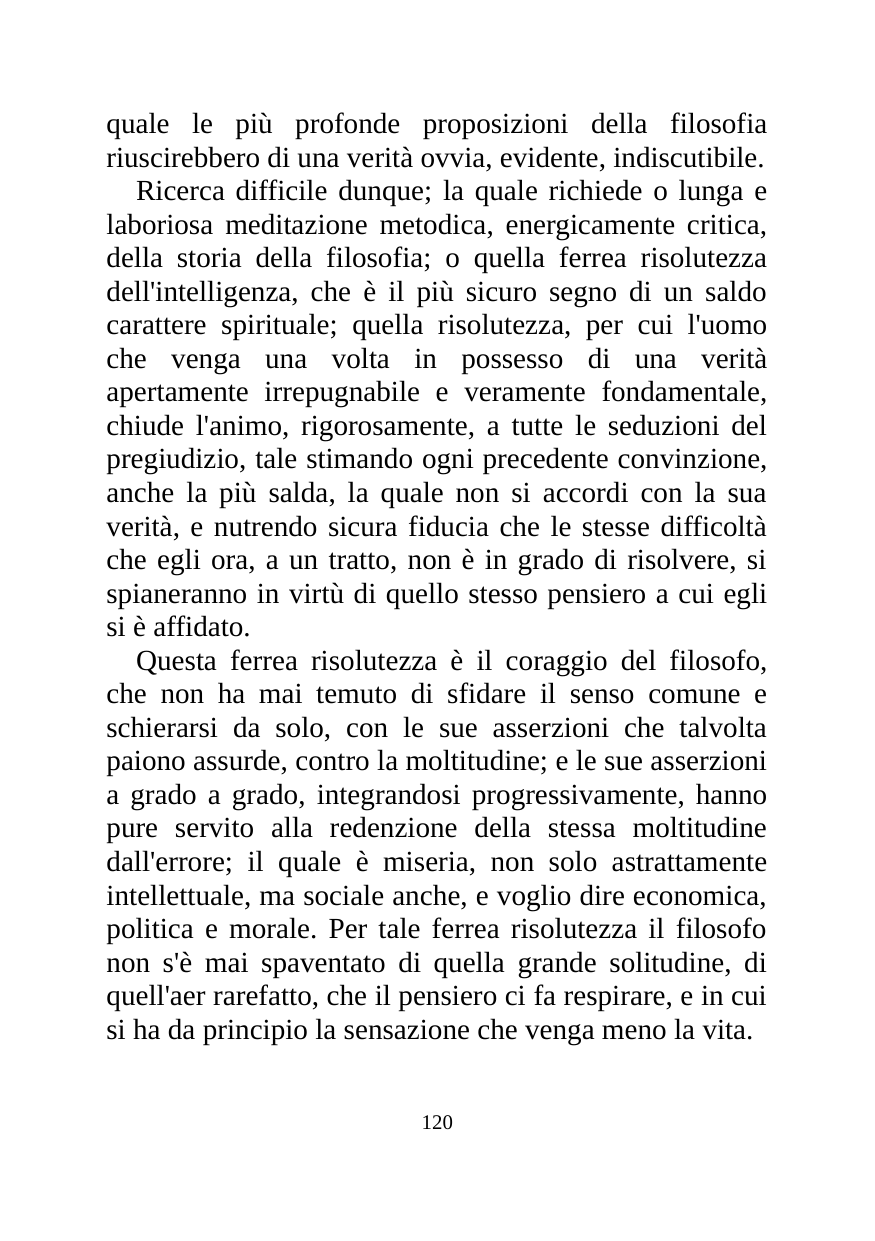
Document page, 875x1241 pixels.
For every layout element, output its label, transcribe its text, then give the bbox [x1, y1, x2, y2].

text Questa ferrea risolutezza è il coraggio del filosofo, che non ha mai temuto di sfidare il senso comune e schierarsi da solo, con le sue asserzioni che talvolta paiono assurde, contro la moltitudine; e le sue asserzioni a grado a grado, integrandosi progressivamente, hanno pure servito alla redenzione della stessa moltitudine dall'errore; il quale è miseria, non solo astrattamente intellettuale, ma sociale anche, e voglio dire economica, politica e morale. Per tale ferrea risolutezza il filosofo non s'è mai spaventato di quella grande solitudine, di quell'aer rarefatto, che il pensiero ci fa respirare, e in cui si ha da principio la sensazione che venga meno la vita. [106, 643, 768, 1045]
text quale le più profonde proposizioni della filosofia riuscirebbero di una verità ovvia, evidente, indiscutibile. [106, 106, 768, 173]
text Ricerca difficile dunque; la quale richiede o lunga e laboriosa meditazione metodica, energicamente critica, della storia della filosofia; o quella ferrea risolutezza dell'intelligenza, che è il più sicuro segno di un saldo carattere spirituale; quella risolutezza, per cui l'uomo che venga una volta in possesso di una verità apertamente irrepugnabile e veramente fondamentale, chiude l'animo, rigorosamente, a tutte le seduzioni del pregiudizio, tale stimando ogni precedente convinzione, anche la più salda, la quale non si accordi con la sua verità, e nutrendo sicura fiducia che le stesse difficoltà che egli ora, a un tratto, non è in grado di risolvere, si spianeranno in virtù di quello stesso pensiero a cui egli si è affidato. [106, 173, 768, 643]
